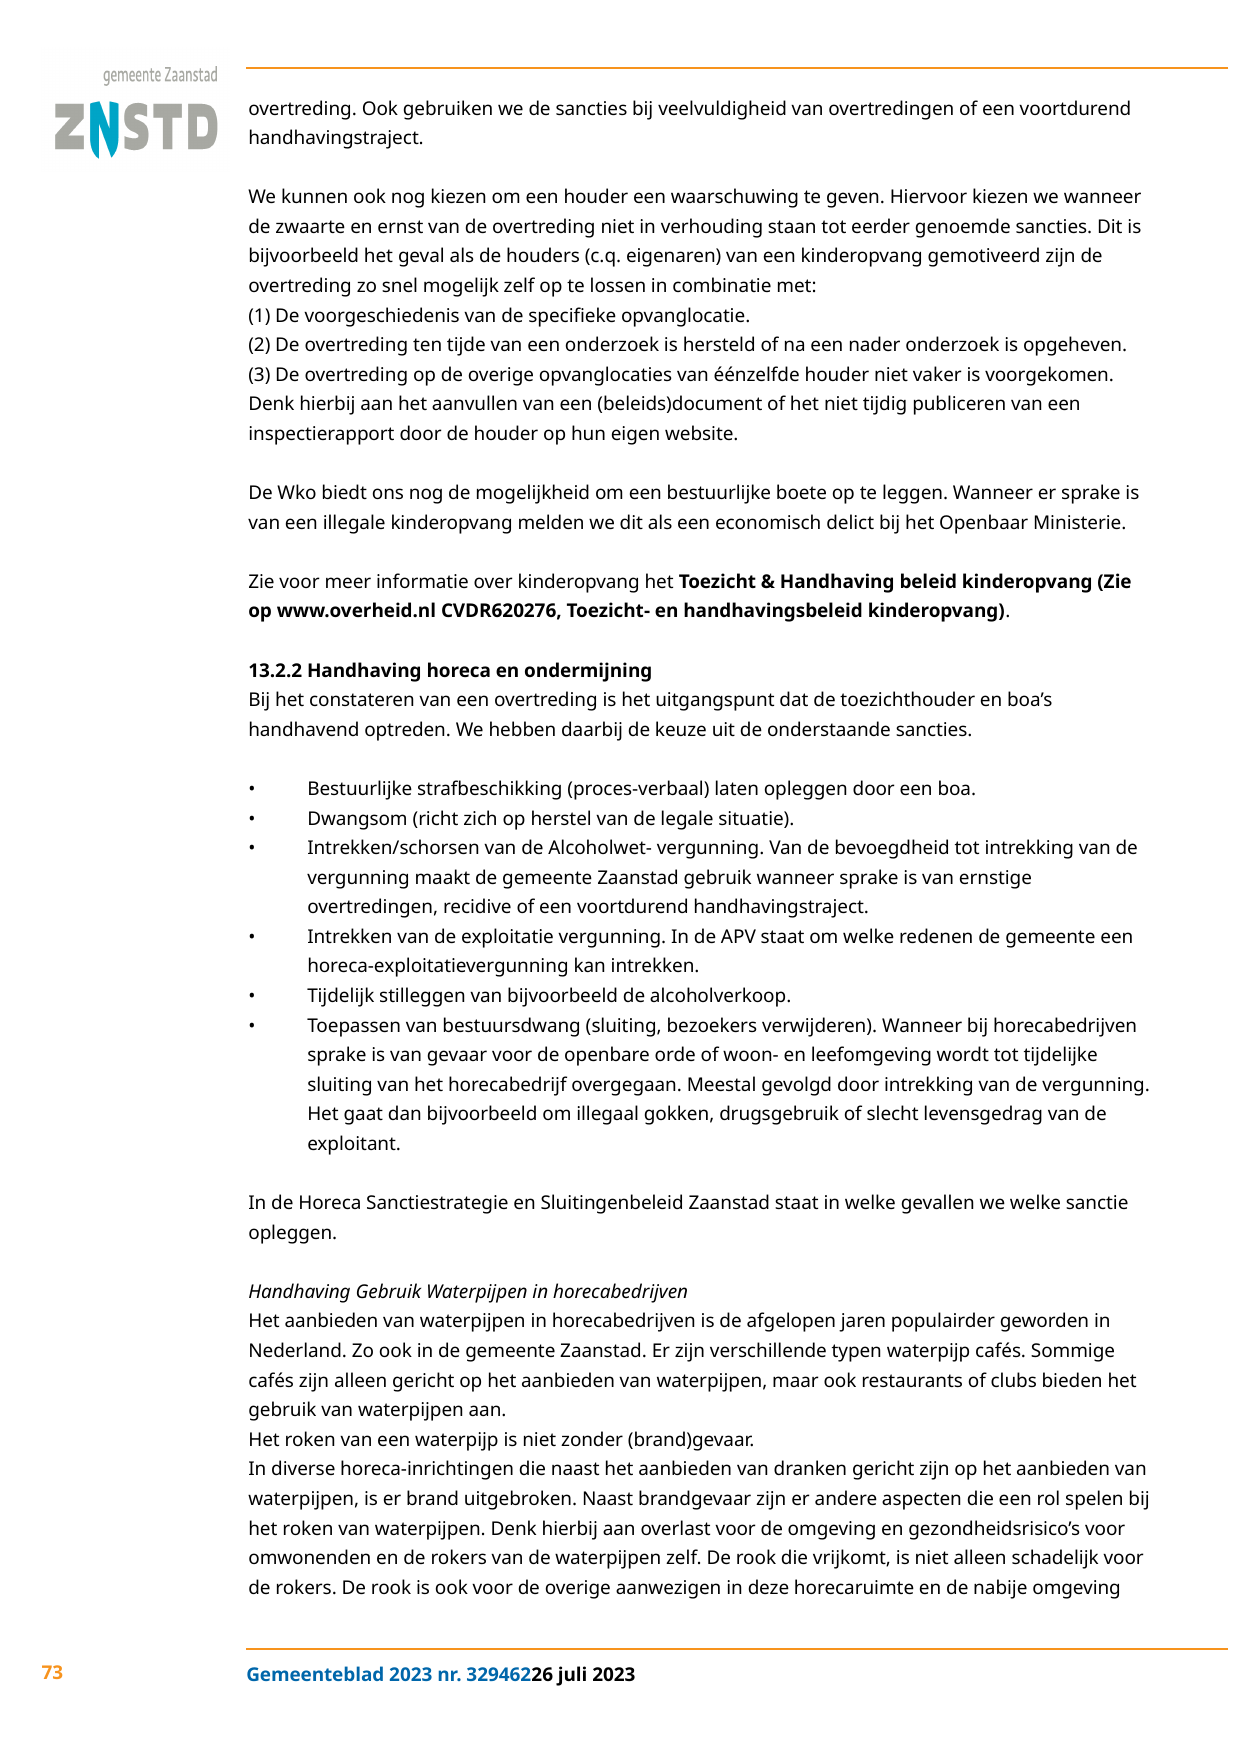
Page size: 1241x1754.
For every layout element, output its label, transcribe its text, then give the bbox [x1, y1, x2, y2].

list Dwangsom (richt zich op herstel van de legale situatie). [248, 805, 1152, 831]
text De Wko biedt ons nog de mogelijkheid om een bestuurlijke boete op te leggen. Wanneer er sprake is van een illegale kinderopvang melden we dit als een economisch delict bij het Openbaar Ministerie. [248, 479, 1152, 535]
list Tijdelijk stilleggen van bijvoorbeeld de alcoholverkoop. [248, 982, 1152, 1008]
picture [41, 47, 231, 172]
list Intrekken van de exploitatie vergunning. In de APV staat om welke redenen de gemeente een horeca-exploitatievergunning kan intrekken. [248, 923, 1152, 978]
text Bij het constateren van een overtreding is het uitgangspunt dat de toezichthouder en boa’s handhavend optreden. We hebben daarbij de keuze uit de onderstaande sancties. [248, 686, 1152, 742]
text We kunnen ook nog kiezen om een houder een waarschuwing te geven. Hiervoor kiezen we wanneer de zwaarte en ernst van de overtreding niet in verhouding staan tot eerder genoemde sancties. Dit is bijvoorbeeld het geval als de houders (c.q. eigenaren) van een kinderopvang gemotiveerd zijn de overtreding zo snel mogelijk zelf op te lossen in combinatie met: [248, 183, 1152, 298]
text In de Horeca Sanctiestrategie en Sluitingenbeleid Zaanstad staat in welke gevallen we welke sanctie opleggen. [248, 1189, 1152, 1245]
text overtreding. Ook gebruiken we de sancties bij veelvuldigheid van overtredingen of een voortdurend handhavingstraject. [248, 95, 1152, 150]
text Zie voor meer informatie over kinderopvang het Toezicht & Handhaving beleid kinderopvang (Zie op www.overheid.nl CVDR620276, Toezicht- en handhavingsbeleid kinderopvang). [248, 568, 1152, 623]
text Het aanbieden van waterpijpen in horecabedrijven is de afgelopen jaren populairder geworden in Nederland. Zo ook in de gemeente Zaanstad. Er zijn verschillende typen waterpijp cafés. Sommige cafés zijn alleen gericht op het aanbieden van waterpijpen, maar ook restaurants of clubs bieden het gebruik van waterpijpen aan. [248, 1308, 1152, 1422]
text Denk hierbij aan het aanvullen van een (beleids)document of het niet tijdig publiceren van een inspectierapport door de houder op hun eigen website. [248, 391, 1152, 446]
text Het roken van een waterpijp is niet zonder (brand)gevaar. [248, 1426, 1152, 1452]
text (2) De overtreding ten tijde van een onderzoek is hersteld of na een nader onderzoek is opgeheven. [248, 331, 1152, 357]
text (1) De voorgeschiedenis van de specifieke opvanglocatie. [248, 302, 1152, 328]
list Toepassen van bestuursdwang (sluiting, bezoekers verwijderen). Wanneer bij horecabedrijven sprake is van gevaar voor de openbare orde of woon- en leefomgeving wordt tot tijdelijke sluiting van het horecabedrijf overgegaan. Meestal gevolgd door intrekking van de vergunning. Het gaat dan bijvoorbeeld om illegaal gokken, drugsgebruik of slecht levensgedrag van de exploitant. [248, 1012, 1152, 1156]
text (3) De overtreding op de overige opvanglocaties van éénzelfde houder niet vaker is voorgekomen. [248, 361, 1152, 387]
text 13.2.2 Handhaving horeca en ondermijning [248, 657, 1152, 683]
text Handhaving Gebruik Waterpijpen in horecabedrijven [248, 1278, 1152, 1304]
list Bestuurlijke strafbeschikking (proces-verbaal) laten opleggen door een boa. [248, 775, 1152, 801]
text In diverse horeca-inrichtingen die naast het aanbieden van dranken gericht zijn op het aanbieden van waterpijpen, is er brand uitgebroken. Naast brandgevaar zijn er andere aspecten die een rol spelen bij het roken van waterpijpen. Denk hierbij aan overlast voor de omgeving en gezondheidsrisico’s voor omwonenden en de rokers van de waterpijpen zelf. De rook die vrijkomt, is niet alleen schadelijk voor de rokers. De rook is ook voor de overige aanwezigen in deze horecaruimte en de nabije omgeving [248, 1456, 1152, 1600]
list Intrekken/schorsen van de Alcoholwet- vergunning. Van de bevoegdheid tot intrekking van de vergunning maakt de gemeente Zaanstad gebruik wanneer sprake is van ernstige overtredingen, recidive of een voortdurend handhavingstraject. [248, 834, 1152, 919]
